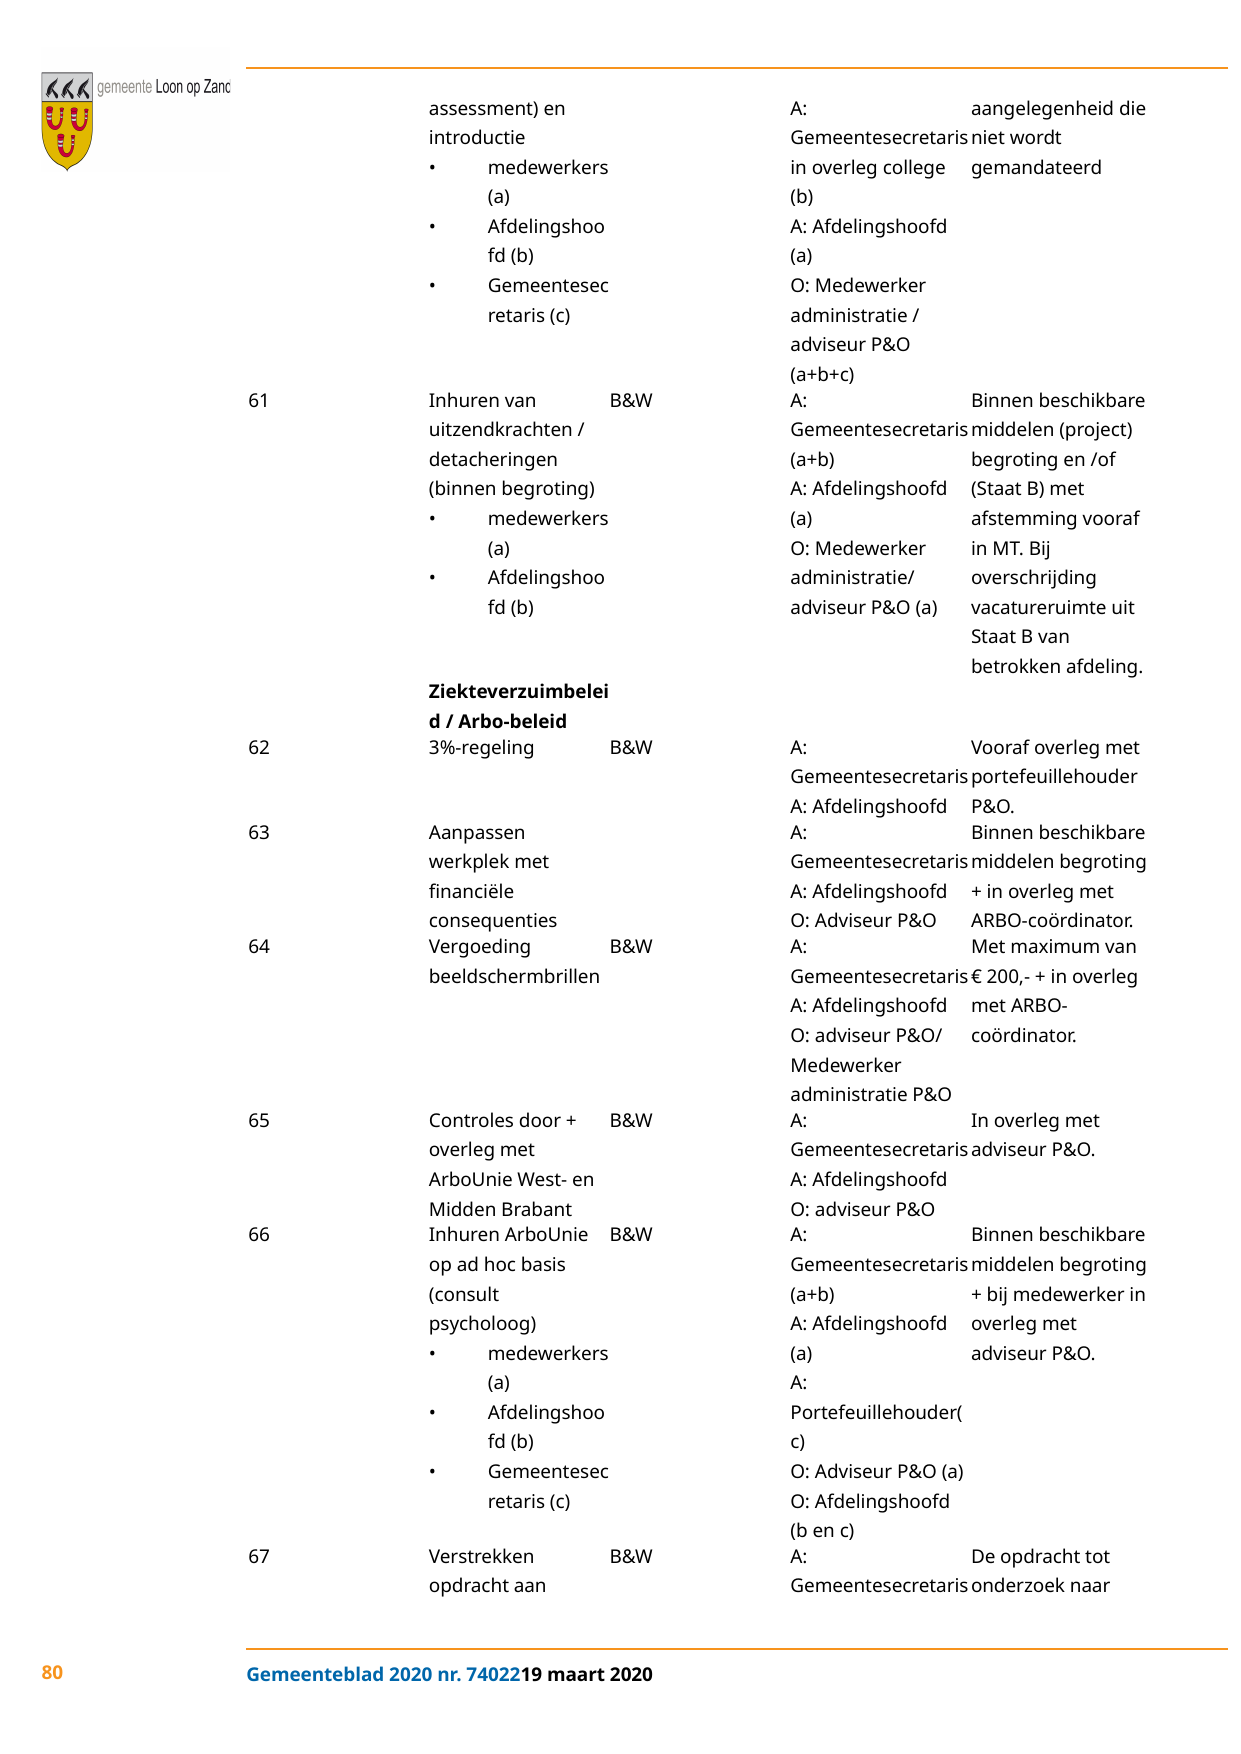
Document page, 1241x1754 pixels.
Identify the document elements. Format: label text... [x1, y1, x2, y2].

table_cell [248, 679, 429, 734]
table_cell Binnen beschikbare middelen begroting + bij medewerker in overleg met adviseur P&O. [971, 1222, 1152, 1543]
table_cell [790, 679, 971, 734]
table_cell Binnen beschikbare middelen (project) begroting en /of (Staat B) met afstemming vooraf in MT. Bij overschrijding vacatureruimte uit Staat B van betrokken afdeling. [971, 387, 1152, 679]
table_cell A: Gemeentesecretaris A: Afdelingshoofd O: Adviseur P&O [790, 819, 971, 933]
table_cell 3%-regeling [429, 734, 609, 819]
table_cell 65 [248, 1107, 429, 1222]
picture [41, 47, 231, 172]
table_cell B&W [609, 1107, 790, 1222]
table_cell De opdracht tot onderzoek naar [971, 1543, 1152, 1598]
table_cell B&W [609, 1543, 790, 1598]
table_cell B&W [609, 734, 790, 819]
table_cell Controles door + overleg met ArboUnie West- en Midden Brabant [429, 1107, 609, 1222]
table_cell [609, 95, 790, 387]
table_cell A: Gemeentesecretaris A: Afdelingshoofd [790, 734, 971, 819]
table_cell A: Gemeentesecretaris in overleg college (b) A: Afdelingshoofd (a) O: Medewerker administratie / adviseur P&O (a+b+c) [790, 95, 971, 387]
table_cell B&W [609, 1222, 790, 1543]
table_cell Vergoeding beeldschermbrillen [429, 934, 609, 1107]
table_cell Verstrekken opdracht aan [429, 1543, 609, 1598]
table_cell 66 [248, 1222, 429, 1543]
table_cell B&W [609, 387, 790, 679]
table_cell Inhuren ArboUnie op ad hoc basis (consult psycholoog) medewerkers (a) Afdelingshoofd (b) Gemeentesecretaris (c) [429, 1222, 609, 1543]
table_cell 67 [248, 1543, 429, 1598]
table_cell B&W [609, 934, 790, 1107]
table_cell Met maximum van € 200,- + in overleg met ARBO-coördinator. [971, 934, 1152, 1107]
table_cell Aanpassen werkplek met financiële consequenties [429, 819, 609, 933]
table_cell Ziekteverzuimbeleid / Arbo-beleid [429, 679, 609, 734]
table_cell aangelegenheid die niet wordt gemandateerd [971, 95, 1152, 387]
table_cell A: Gemeentesecretaris A: Afdelingshoofd O: adviseur P&O/ Medewerker administratie P&O [790, 934, 971, 1107]
table_cell Inhuren van uitzendkrachten / detacheringen (binnen begroting) medewerkers (a) Afdelingshoofd (b) [429, 387, 609, 679]
table_cell assessment) en introductie medewerkers (a) Afdelingshoofd (b) Gemeentesecretaris (c) [429, 95, 609, 387]
table_cell A: Gemeentesecretaris A: Afdelingshoofd O: adviseur P&O [790, 1107, 971, 1222]
table_cell [971, 679, 1152, 734]
table_cell [609, 679, 790, 734]
table_cell A: Gemeentesecretaris (a+b) A: Afdelingshoofd (a) A: Portefeuillehouder(c) O: Adviseur P&O (a) O: Afdelingshoofd (b en c) [790, 1222, 971, 1543]
table_cell 61 [248, 387, 429, 679]
table_cell 64 [248, 934, 429, 1107]
table_cell Vooraf overleg met portefeuillehouder P&O. [971, 734, 1152, 819]
table_cell [609, 819, 790, 933]
table_cell In overleg met adviseur P&O. [971, 1107, 1152, 1222]
table_cell A: Gemeentesecretaris (a+b) A: Afdelingshoofd (a) O: Medewerker administratie/ adviseur P&O (a) [790, 387, 971, 679]
table_cell Binnen beschikbare middelen begroting + in overleg met ARBO-coördinator. [971, 819, 1152, 933]
table_cell A: Gemeentesecretaris [790, 1543, 971, 1598]
table_cell 63 [248, 819, 429, 933]
table_cell 62 [248, 734, 429, 819]
table_cell [248, 95, 429, 387]
